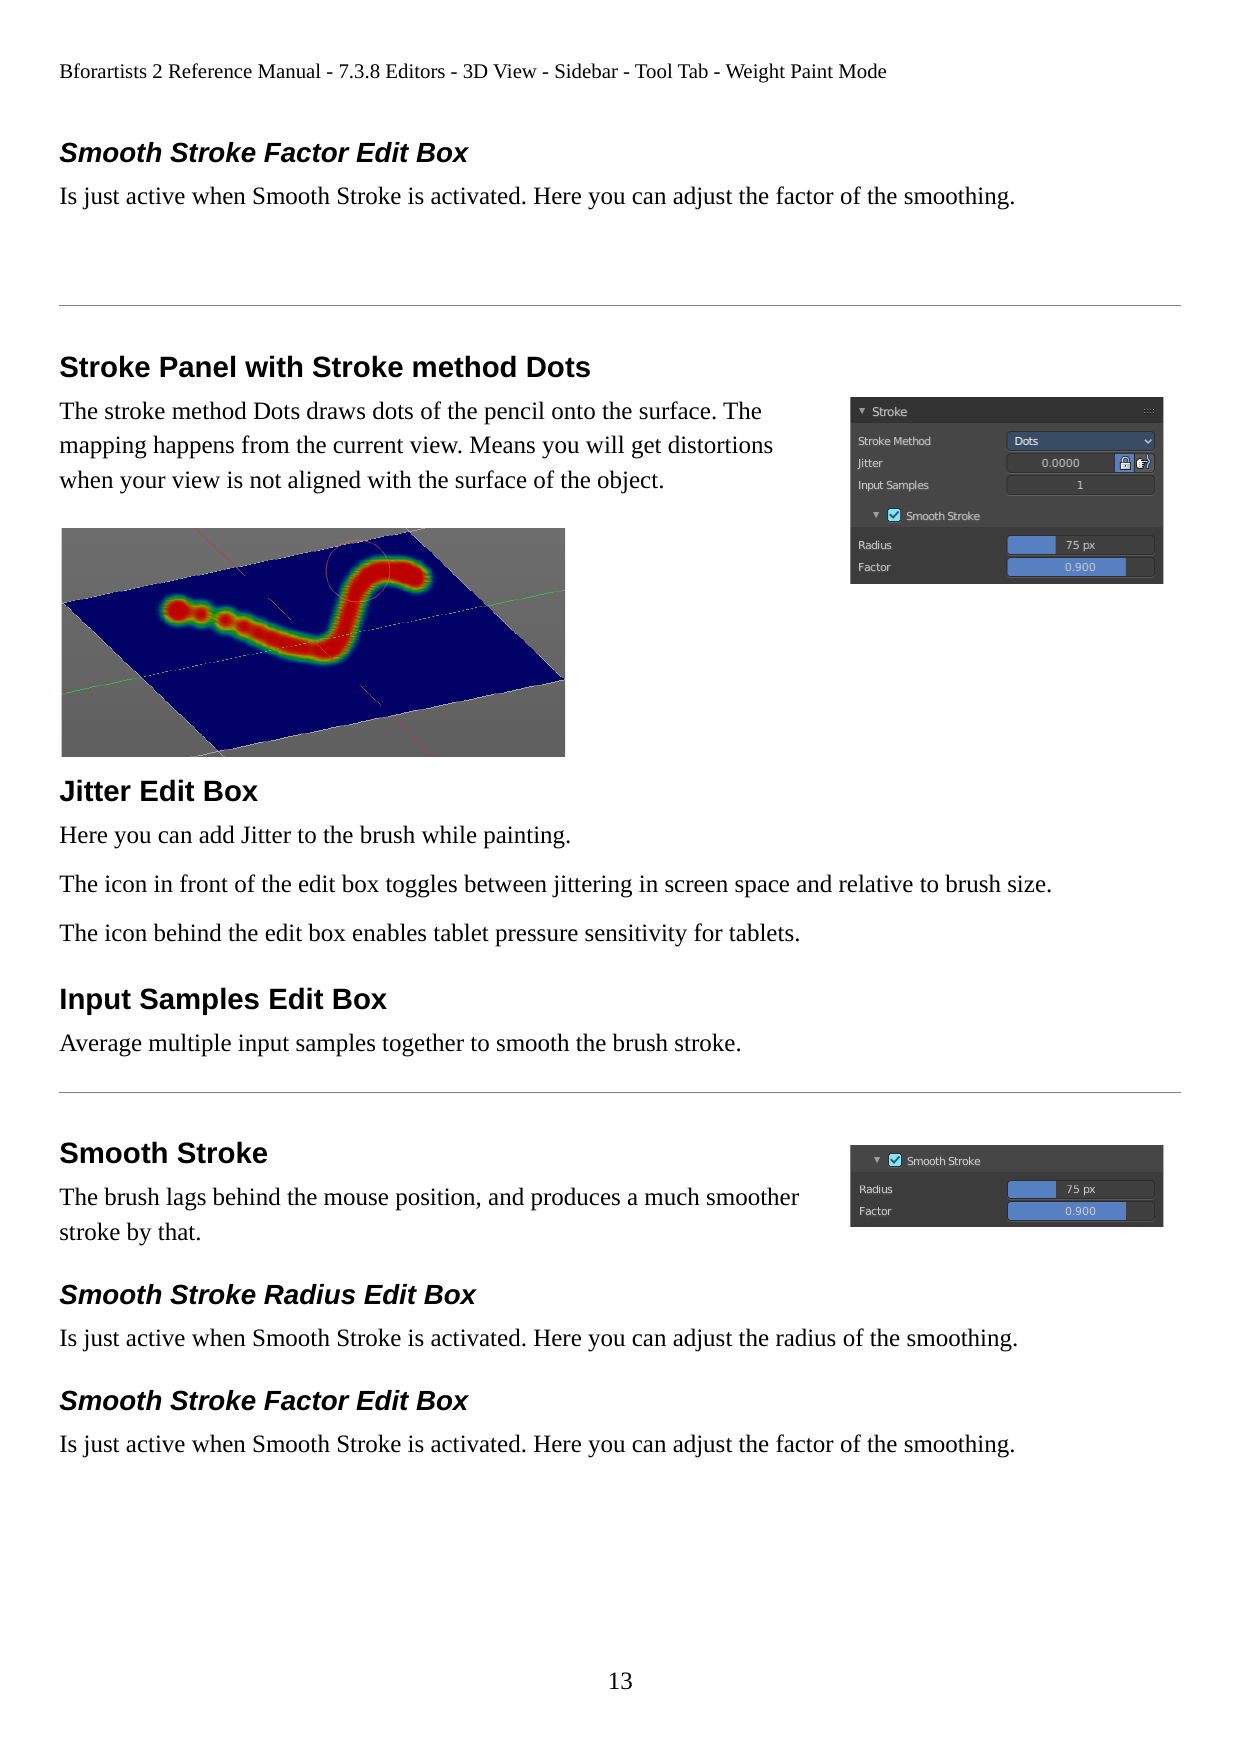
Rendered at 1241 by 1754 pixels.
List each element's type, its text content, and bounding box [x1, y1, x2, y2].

text Here you can add Jitter to the brush while painting. [59, 820, 1181, 849]
subtitle Jitter Edit Box [59, 757, 1181, 808]
subtitle Smooth Stroke Factor Edit Box [59, 1384, 1181, 1416]
text The stroke method Dots draws dots of the pencil onto the surface. The mapping happens from the current view. Means you will get distortions when your view is not aligned with the surface of the object. [59, 396, 1181, 494]
subtitle Smooth Stroke Factor Edit Box [59, 137, 1181, 168]
subtitle Smooth Stroke Radius Edit Box [59, 1278, 1181, 1310]
text The icon in front of the edit box toggles between jittering in screen space and relative to brush size. [59, 869, 1181, 898]
text The icon behind the edit box enables tablet pressure sensitivity for tablets. [59, 918, 1181, 947]
subtitle Stroke Panel with Stroke method Dots [59, 350, 1181, 383]
text Average multiple input samples together to smooth the brush stroke. [59, 1028, 1181, 1057]
subtitle Smooth Stroke [59, 1136, 1181, 1170]
subtitle Input Samples Edit Box [59, 982, 1181, 1016]
text Is just active when Smooth Stroke is activated. Here you can adjust the radius of the smoothing. [59, 1323, 1181, 1352]
picture [850, 397, 1164, 584]
picture [850, 1145, 1164, 1227]
text Is just active when Smooth Stroke is activated. Here you can adjust the factor of the smoothing. [59, 181, 1181, 210]
text The brush lags behind the mouse position, and produces a much smoother stroke by that. [59, 1182, 1181, 1246]
text Is just active when Smooth Stroke is activated. Here you can adjust the factor of the smoothing. [59, 1429, 1181, 1457]
picture [61, 528, 566, 757]
